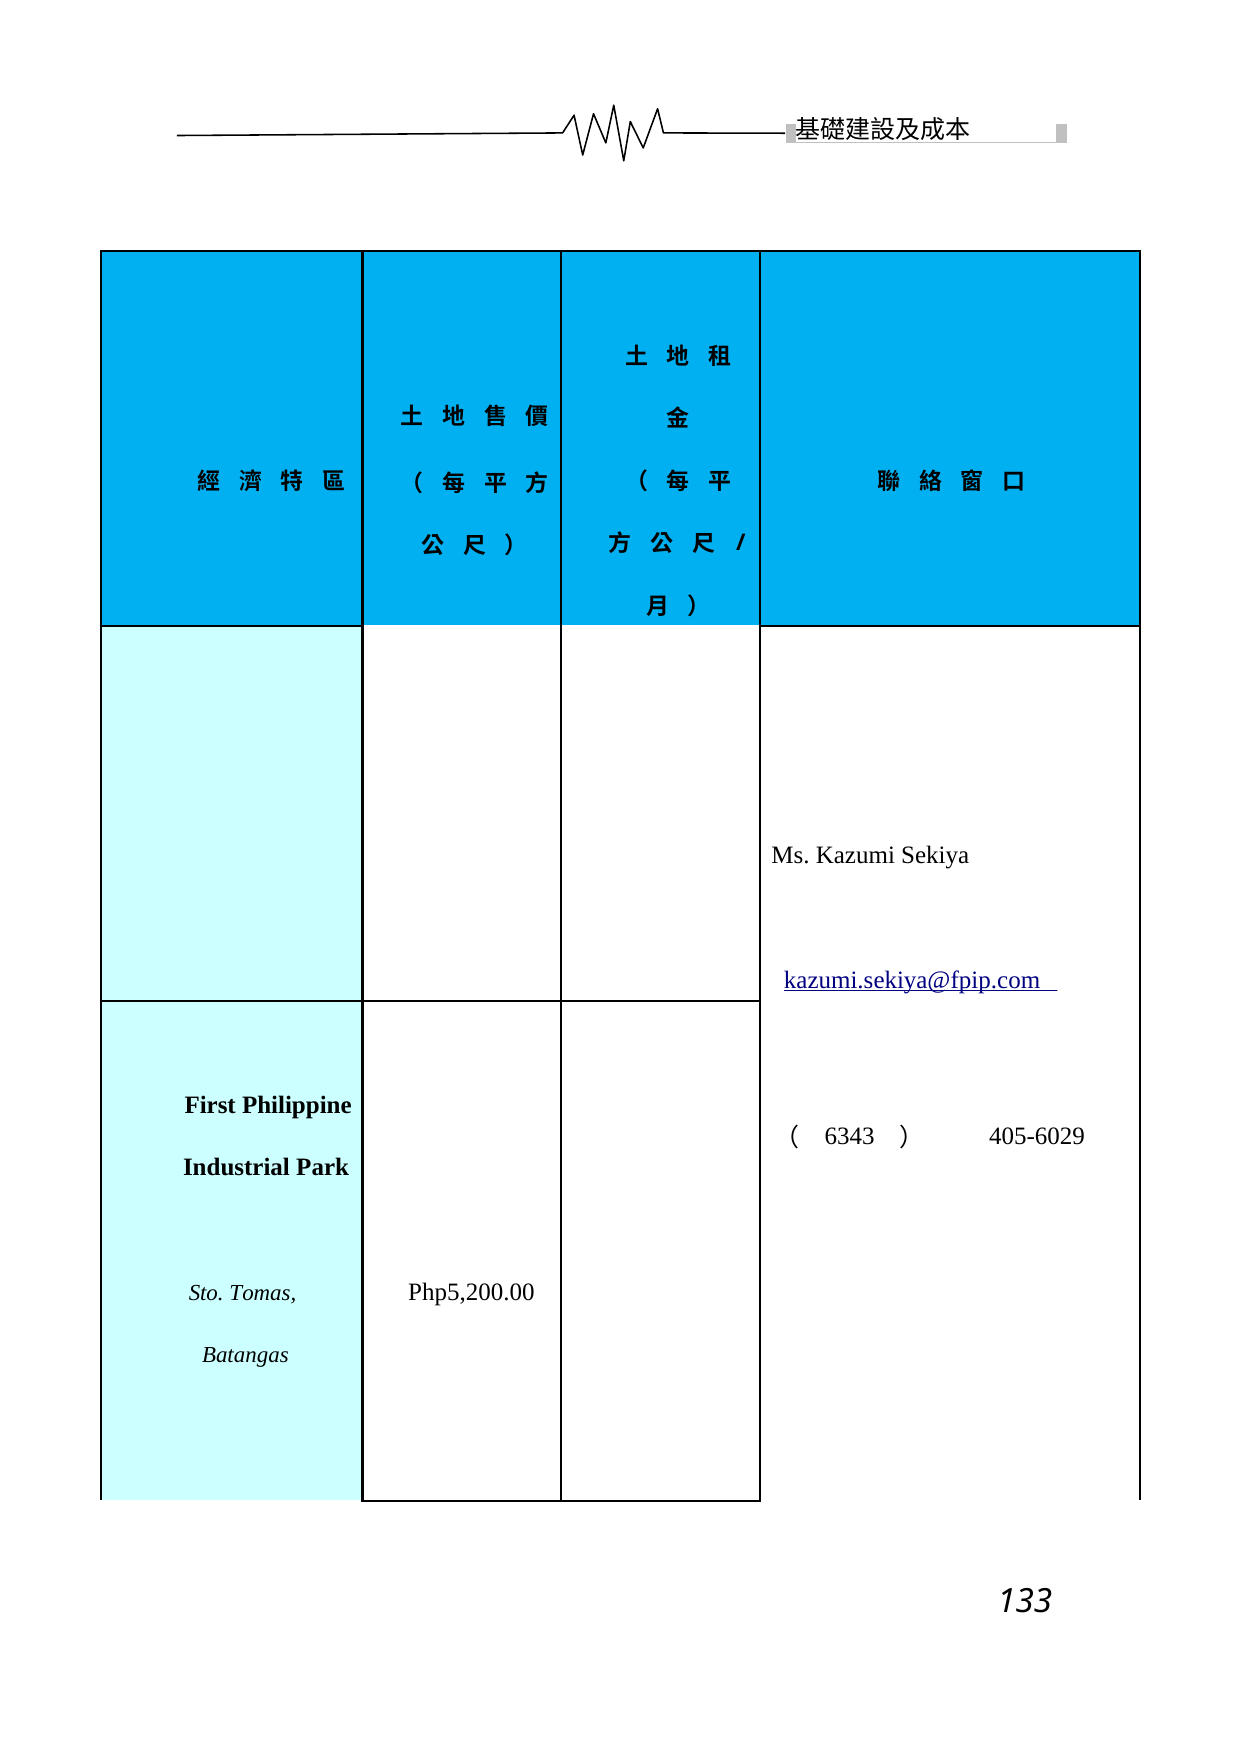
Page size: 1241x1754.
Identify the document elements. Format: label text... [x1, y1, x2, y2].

table_cell Php5,200.00 [364, 1002, 560, 1500]
table_cell [562, 1002, 759, 1500]
table_cell kazumi.sekiya@fpip.com [761, 875, 1139, 1000]
table_cell [562, 625, 759, 1000]
table_cell [761, 1375, 1139, 1500]
table_cell [102, 1375, 361, 1500]
table_cell [761, 1188, 1139, 1375]
table_cell [761, 627, 1139, 750]
table_header 土地租金 （每平方公尺/月） [562, 252, 759, 625]
table_cell First Philippine Industrial Park [102, 1002, 361, 1188]
table_header 聯絡窗口 [761, 252, 1139, 625]
table_cell [102, 875, 361, 1000]
table_cell [364, 625, 560, 1000]
table_cell Ms. Kazumi Sekiya [761, 750, 1139, 875]
table_header 土地售價 （每平方公尺） [364, 252, 560, 625]
table_header 經濟特區 [102, 252, 361, 625]
table_cell [102, 627, 361, 750]
table_cell Sto. Tomas, Batangas [102, 1188, 361, 1375]
table_cell （6343） 405-6029 [761, 1000, 1139, 1188]
table_cell [102, 750, 361, 875]
